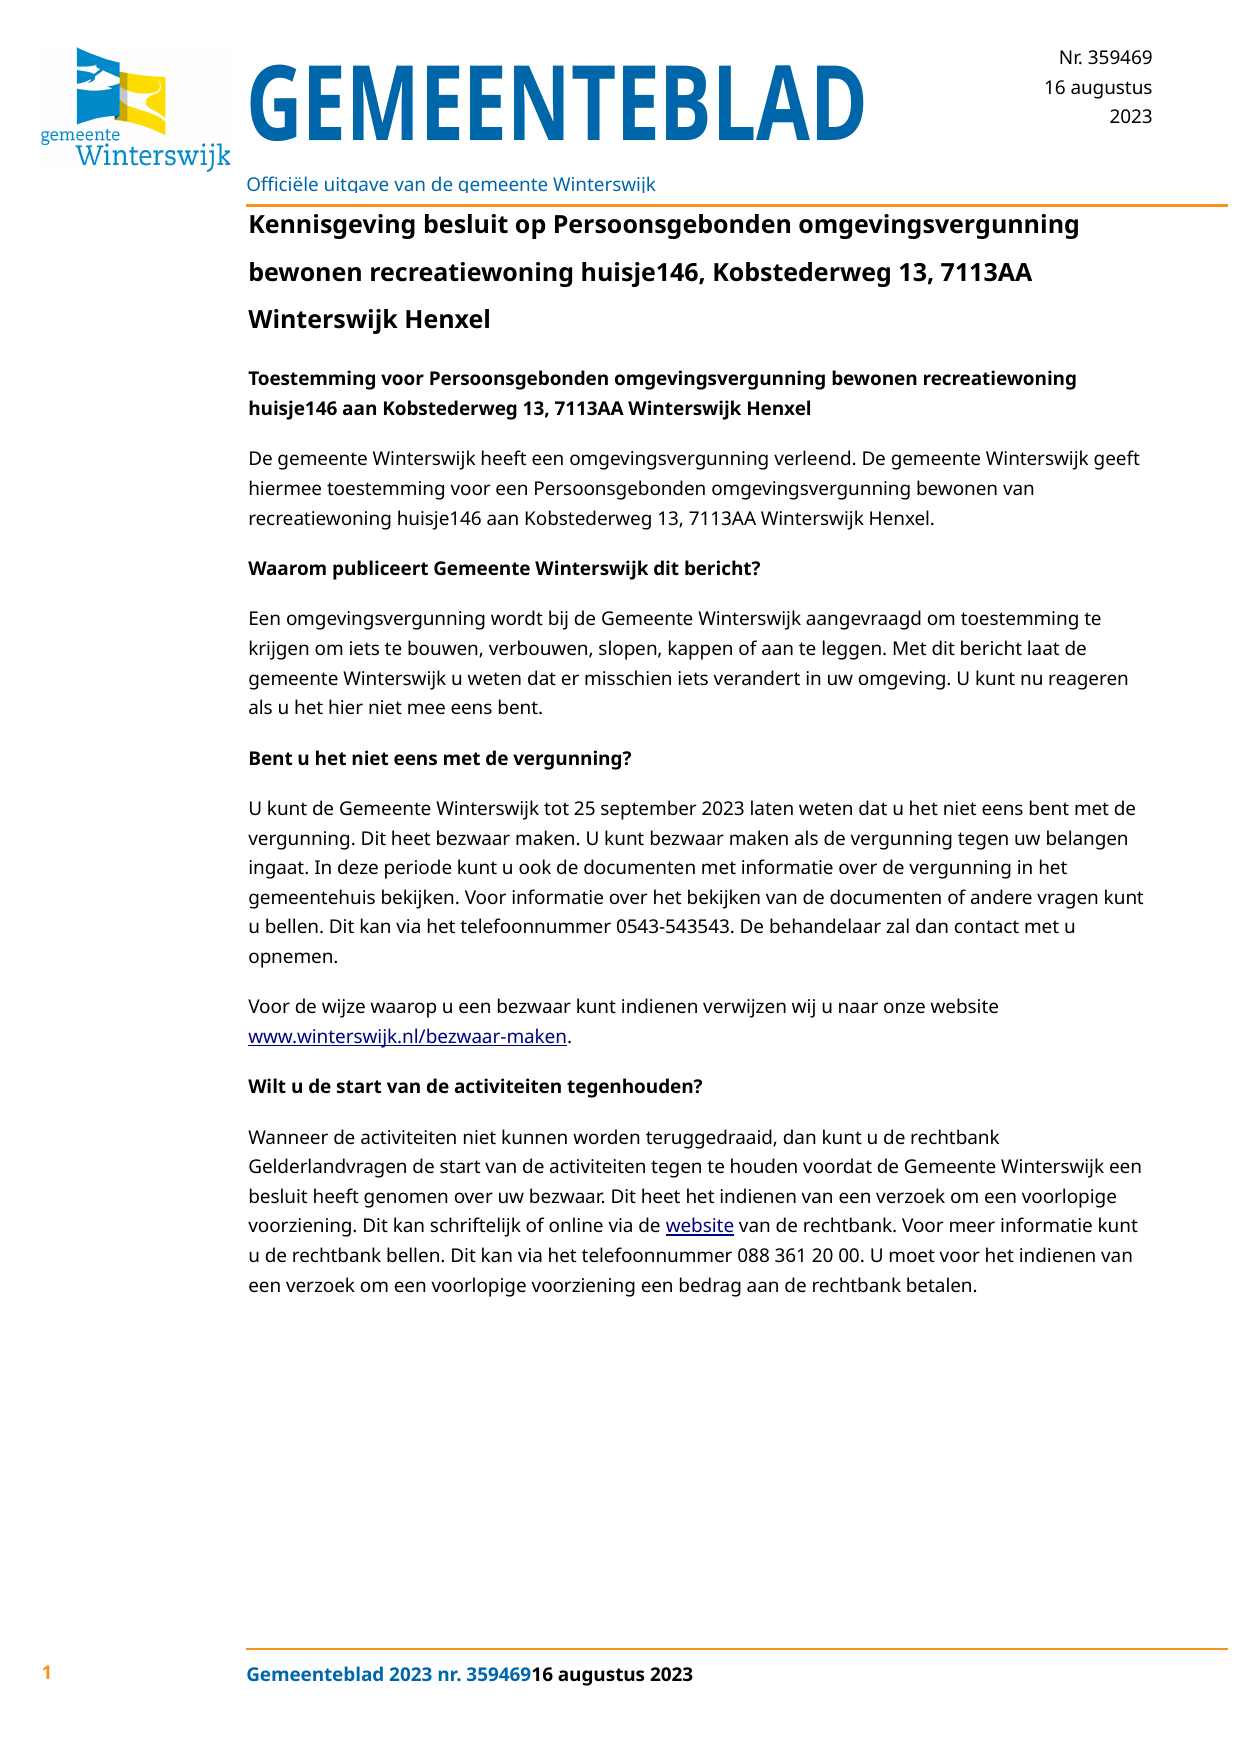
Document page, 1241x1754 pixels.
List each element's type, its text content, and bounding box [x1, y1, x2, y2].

text Wilt u de start van de activiteiten tegenhouden? [248, 1073, 1152, 1099]
picture [41, 47, 231, 172]
text De gemeente Winterswijk heeft een omgevingsvergunning verleend. De gemeente Winterswijk geeft hiermee toestemming voor een Persoonsgebonden omgevingsvergunning bewonen van recreatiewoning huisje146 aan Kobstederweg 13, 7113AA Winterswijk Henxel. [248, 446, 1152, 530]
text Voor de wijze waarop u een bezwaar kunt indienen verwijzen wij u naar onze website www.winterswijk.nl/bezwaar-maken. [248, 993, 1152, 1049]
text Wanneer de activiteiten niet kunnen worden teruggedraaid, dan kunt u de rechtbank Gelderlandvragen de start van de activiteiten tegen te houden voordat de Gemeente Winterswijk een besluit heeft genomen over uw bezwaar. Dit heet het indienen van een verzoek om een voorlopige voorziening. Dit kan schriftelijk of online via de website van de rechtbank. Voor meer informatie kunt u de rechtbank bellen. Dit kan via het telefoonnummer 088 361 20 00. U moet voor het indienen van een verzoek om een voorlopige voorziening een bedrag aan de rechtbank betalen. [248, 1124, 1152, 1297]
text Een omgevingsvergunning wordt bij de Gemeente Winterswijk aangevraagd om toestemming te krijgen om iets te bouwen, verbouwen, slopen, kappen of aan te leggen. Met dit bericht laat de gemeente Winterswijk u weten dat er misschien iets verandert in uw omgeving. U kunt nu reageren als u het hier niet mee eens bent. [248, 606, 1152, 720]
text Waarom publiceert Gemeente Winterswijk dit bericht? [248, 555, 1152, 581]
text Bent u het niet eens met de vergunning? [248, 745, 1152, 770]
text Toestemming voor Persoonsgebonden omgevingsvergunning bewonen recreatiewoning huisje146 aan Kobstederweg 13, 7113AA Winterswijk Henxel [248, 366, 1152, 421]
picture [225, 153, 231, 162]
text U kunt de Gemeente Winterswijk tot 25 september 2023 laten weten dat u het niet eens bent met de vergunning. Dit heet bezwaar maken. U kunt bezwaar maken als de vergunning tegen uw belangen ingaat. In deze periode kunt u ook de documenten met informatie over de vergunning in het gemeentehuis bekijken. Voor informatie over het bekijken van de documenten of andere vragen kunt u bellen. Dit kan via het telefoonnummer 0543-543543. De behandelaar zal dan contact met u opnemen. [248, 795, 1152, 969]
text Kennisgeving besluit op Persoonsgebonden omgevingsvergunning bewonen recreatiewoning huisje146, Kobstederweg 13, 7113AA Winterswijk Henxel [248, 207, 1152, 336]
